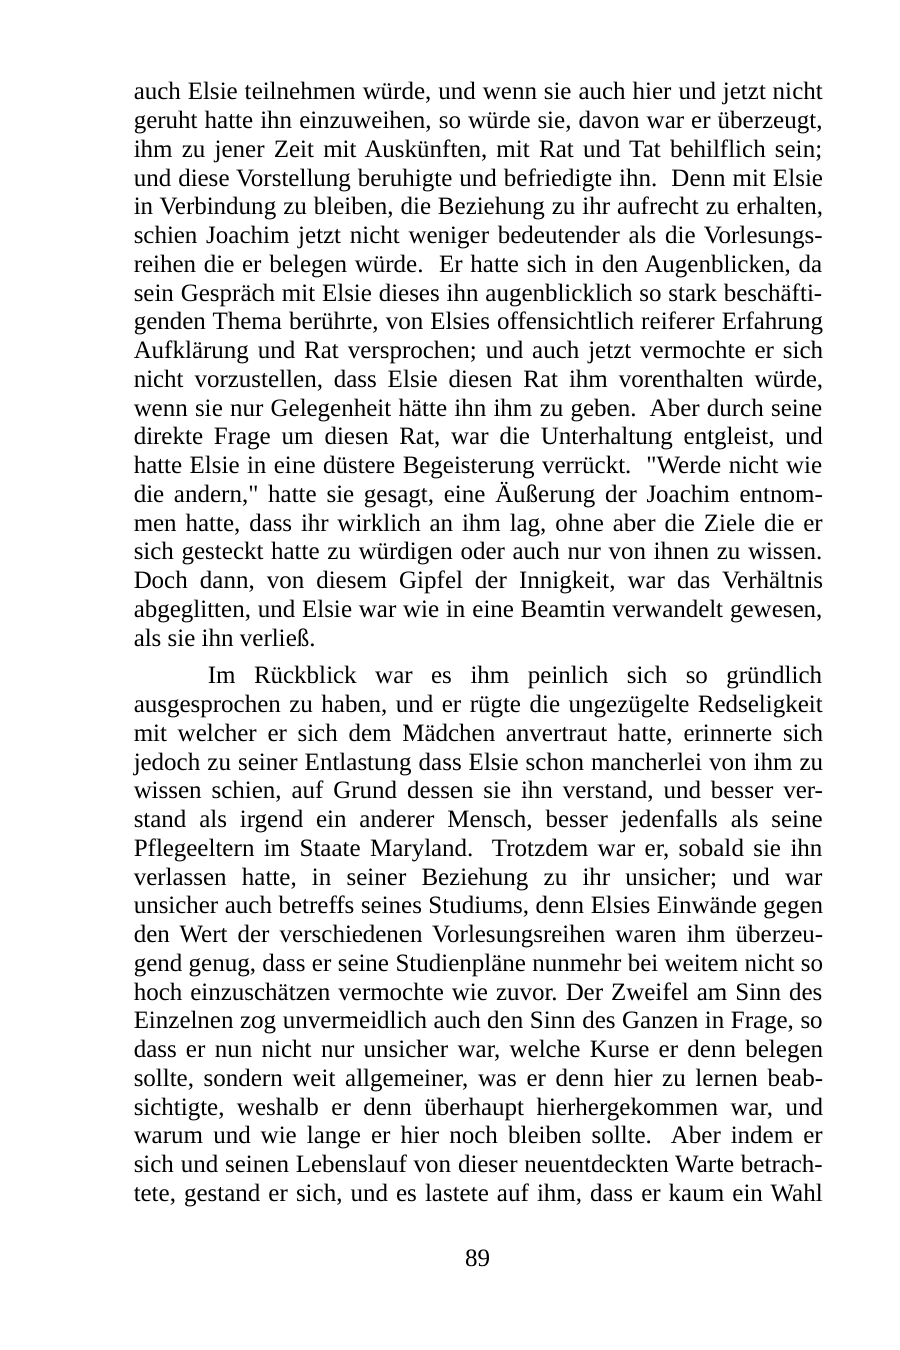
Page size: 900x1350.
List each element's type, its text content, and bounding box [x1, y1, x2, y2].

text auch Elsie teilnehmen würde, und wenn sie auch hier und jetzt nicht geruht hatte ihn einzuweihen, so würde sie, davon war er überzeugt, ihm zu jener Zeit mit Auskünften, mit Rat und Tat behilflich sein; und diese Vorstellung beruhigte und befriedigte ihn. Denn mit Elsie in Verbindung zu bleiben, die Beziehung zu ihr aufrecht zu erhalten, schien Joachim jetzt nicht weniger bedeutender als die Vorlesungs-reihen die er belegen würde. Er hatte sich in den Augenblicken, da sein Gespräch mit Elsie dieses ihn augenblicklich so stark beschäfti-genden Thema berührte, von Elsies offensichtlich reiferer Erfahrung Aufklärung und Rat versprochen; und auch jetzt vermochte er sich nicht vorzustellen, dass Elsie diesen Rat ihm vorenthalten würde, wenn sie nur Gelegenheit hätte ihn ihm zu geben. Aber durch seine direkte Frage um diesen Rat, war die Unterhaltung entgleist, und hatte Elsie in eine düstere Begeisterung verrückt. "Werde nicht wie die andern," hatte sie gesagt, eine Äußerung der Joachim entnom-men hatte, dass ihr wirklich an ihm lag, ohne aber die Ziele die er sich gesteckt hatte zu würdigen oder auch nur von ihnen zu wissen. Doch dann, von diesem Gipfel der Innigkeit, war das Verhältnis abgeglitten, und Elsie war wie in eine Beamtin verwandelt gewesen, als sie ihn verließ. [133, 76, 823, 651]
text Im Rückblick war es ihm peinlich sich so gründlich ausgesprochen zu haben, und er rügte die ungezügelte Redseligkeit mit welcher er sich dem Mädchen anvertraut hatte, erinnerte sich jedoch zu seiner Entlastung dass Elsie schon mancherlei von ihm zu wissen schien, auf Grund dessen sie ihn verstand, und besser ver-stand als irgend ein anderer Mensch, besser jedenfalls als seine Pflegeeltern im Staate Maryland. Trotzdem war er, sobald sie ihn verlassen hatte, in seiner Beziehung zu ihr unsicher; und war unsicher auch betreffs seines Studiums, denn Elsies Einwände gegen den Wert der verschiedenen Vorlesungsreihen waren ihm überzeu-gend genug, dass er seine Studienpläne nunmehr bei weitem nicht so hoch einzuschätzen vermochte wie zuvor. Der Zweifel am Sinn des Einzelnen zog unvermeidlich auch den Sinn des Ganzen in Frage, so dass er nun nicht nur unsicher war, welche Kurse er denn belegen sollte, sondern weit allgemeiner, was er denn hier zu lernen beab-sichtigte, weshalb er denn überhaupt hierhergekommen war, und warum und wie lange er hier noch bleiben sollte. Aber indem er sich und seinen Lebenslauf von dieser neuentdeckten Warte betrach-tete, gestand er sich, und es lastete auf ihm, dass er kaum ein Wahl [133, 660, 823, 1207]
